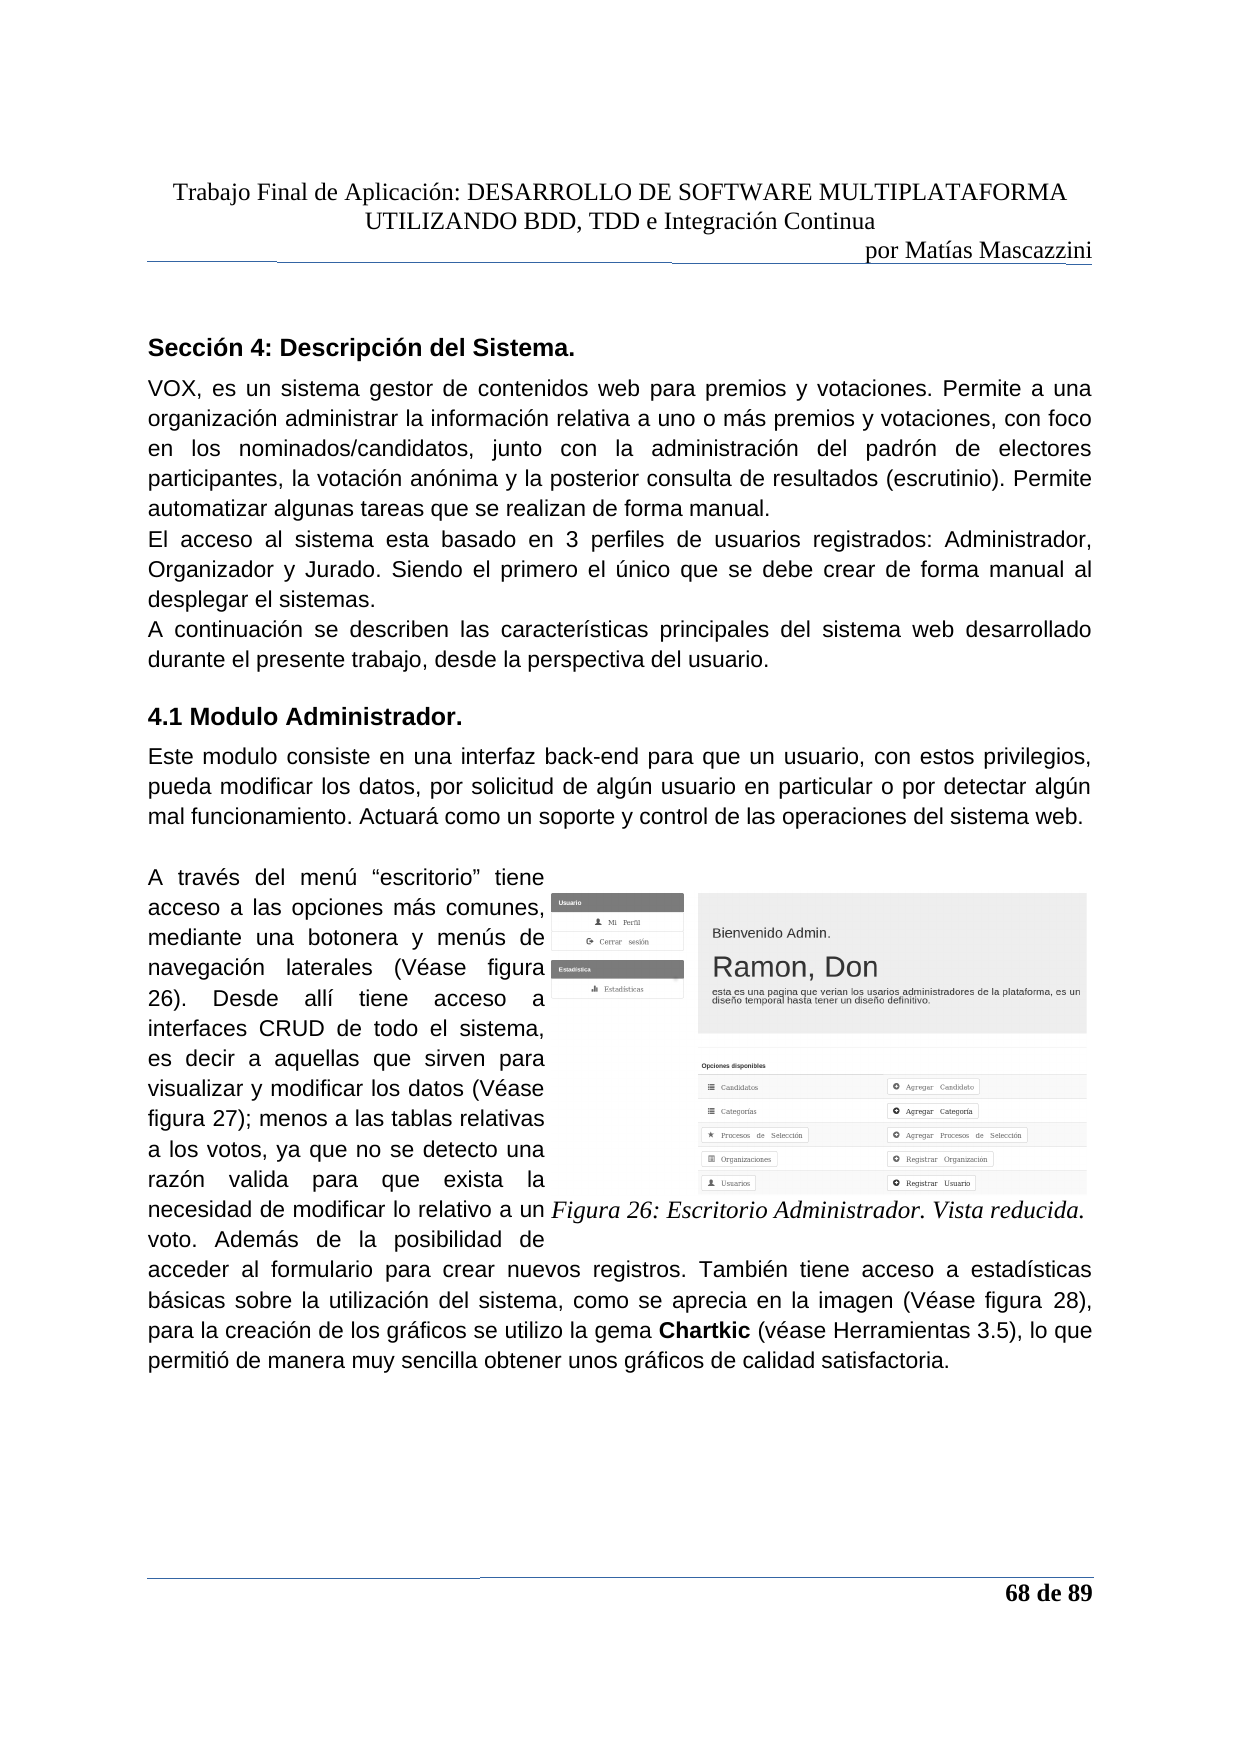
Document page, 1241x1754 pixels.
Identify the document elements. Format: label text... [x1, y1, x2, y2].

text A continuación se describen las características principales del sistema web desarrollado durante el presente trabajo, desde la perspectiva del usuario. [148, 616, 1093, 673]
text El acceso al sistema esta basado en 3 perfiles de usuarios registrados: Administrador, Organizador y Jurado. Siendo el primero el único que se debe crear de forma manual al desplegar el sistemas. [148, 526, 1093, 612]
text VOX, es un sistema gestor de contenidos web para premios y votaciones. Permite a una organización administrar la información relativa a uno o más premios y votaciones, con foco en los nominados/candidatos, junto con la administración del padrón de electores participantes, la votación anónima y la posterior consulta de resultados (escrutinio). Permite automatizar algunas tareas que se realizan de forma manual. [148, 374, 1093, 522]
subtitle Sección 4: Descripción del Sistema. [148, 333, 1093, 362]
text Este modulo consiste en una interfaz back-end para que un usuario, con estos privilegios, pueda modificar los datos, por solicitud de algún usuario en particular o por detectar algún mal funcionamiento. Actuará como un soporte y control de las operaciones del sistema web. [148, 743, 1093, 830]
text A través del menú “escritorio” tiene acceso a las opciones más comunes, mediante una botonera y menús de navegación laterales (Véase figura 26). Desde allí tiene acceso a interfaces CRUD de todo el sistema, es decir a aquellas que sirven para visualizar y modificar los datos (Véase figura 27); menos a las tablas relativas a los votos, ya que no se detecto una razón valida para que exista la necesidad de modificar lo relativo a un voto. Además de la posibilidad de acceder al formulario para crear nuevos registros. También tiene acceso a estadísticas básicas sobre la utilización del sistema, como se aprecia en la imagen (Véase figura 28), para la creación de los gráficos se utilizo la gema Chartkic (véase Herramientas 3.5), lo que permitió de manera muy sencilla obtener unos gráficos de calidad satisfactoria. [148, 864, 1093, 1373]
text Figura 26: Escritorio Administrador. Vista reducida. [551, 1196, 1087, 1224]
subtitle 4.1 Modulo Administrador. [148, 702, 1093, 730]
